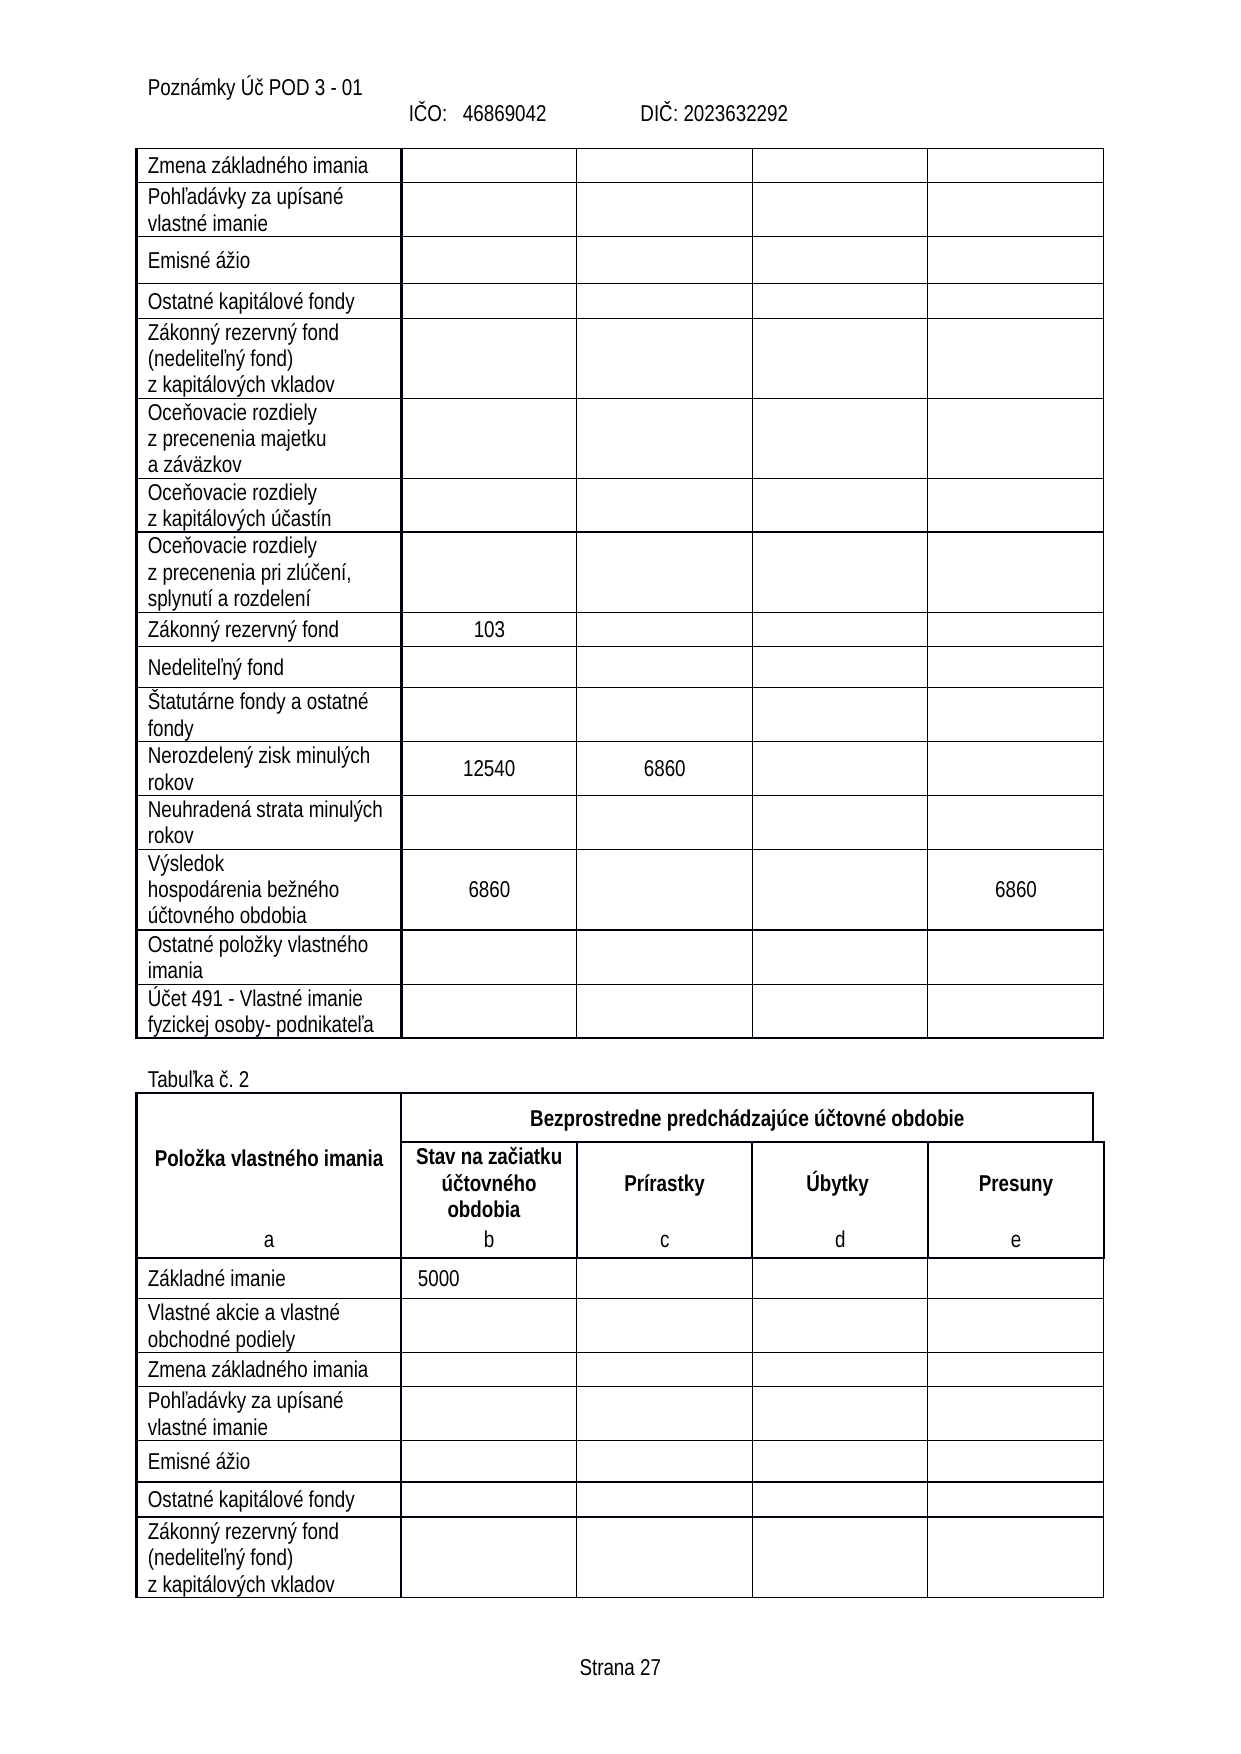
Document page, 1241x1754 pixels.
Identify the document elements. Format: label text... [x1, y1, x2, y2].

table_cell [928, 533, 1103, 612]
table_cell [753, 647, 927, 687]
table_cell [403, 533, 576, 612]
table_cell Účet 491 - Vlastné imanie fyzickej osoby- podnikateľa [138, 985, 400, 1037]
table_header Bezprostredne predchádzajúce účtovné obdobie [402, 1094, 1092, 1141]
table_cell [753, 1353, 927, 1386]
table_cell [403, 688, 576, 741]
table_cell [577, 183, 752, 236]
table_cell [577, 149, 752, 182]
table_cell [753, 399, 927, 478]
table_cell b [402, 1223, 576, 1257]
table_cell a [138, 1223, 400, 1257]
table_cell [577, 533, 752, 612]
table_cell [753, 1441, 927, 1481]
table_cell [402, 1518, 576, 1597]
table_cell [753, 613, 927, 646]
table_cell [577, 688, 752, 741]
table_cell [753, 533, 927, 612]
table_cell [753, 1387, 927, 1440]
table_cell [402, 1299, 576, 1352]
table_cell [753, 479, 927, 531]
table_cell d [753, 1223, 927, 1257]
table_cell Nedeliteľný fond [138, 647, 400, 687]
table_cell [403, 985, 576, 1037]
table_cell [577, 319, 752, 398]
table_cell 6860 [577, 742, 752, 795]
table_cell Základné imanie [138, 1259, 400, 1298]
table_cell [753, 1518, 927, 1597]
table_cell [928, 613, 1103, 646]
table_cell Presuny [929, 1143, 1103, 1222]
table_cell [577, 1259, 752, 1298]
table_cell Vlastné akcie a vlastné obchodné podiely [138, 1299, 400, 1352]
table_cell [928, 985, 1103, 1037]
table_cell Emisné ážio [138, 237, 400, 283]
table_cell [928, 1299, 1103, 1352]
table_cell [928, 284, 1103, 317]
table_cell Neuhradená strata minulých rokov [138, 796, 400, 848]
table_cell [403, 647, 576, 687]
table_cell [577, 796, 752, 848]
table_cell Stav na začiatku účtovného obdobia [402, 1143, 576, 1222]
table_cell [928, 688, 1103, 741]
table_cell Výsledok hospodárenia bežného účtovného obdobia [138, 850, 400, 929]
table_cell 6860 [928, 850, 1103, 929]
table_cell [403, 319, 576, 398]
table_cell Pohľadávky za upísané vlastné imanie [138, 1387, 400, 1440]
table_cell Ostatné kapitálové fondy [138, 284, 400, 317]
table_cell Zákonný rezervný fond (nedeliteľný fond) z kapitálových vkladov [138, 319, 400, 398]
table_cell [403, 237, 576, 283]
table_cell Zmena základného imania [138, 149, 400, 182]
table_cell 103 [403, 613, 576, 646]
table_cell [753, 319, 927, 398]
table_cell [928, 647, 1103, 687]
table_cell [403, 284, 576, 317]
table_cell Zákonný rezervný fond (nedeliteľný fond) z kapitálových vkladov [138, 1518, 400, 1597]
table_cell [577, 1353, 752, 1386]
table_cell [753, 796, 927, 848]
table_header [1094, 1092, 1104, 1141]
table_cell [753, 850, 927, 929]
table_cell Štatutárne fondy a ostatné fondy [138, 688, 400, 741]
table_cell [928, 1259, 1103, 1298]
table_cell Oceňovacie rozdiely z precenenia pri zlúčení, splynutí a rozdelení [138, 533, 400, 612]
table_cell [577, 850, 752, 929]
table_cell [577, 613, 752, 646]
table_cell [928, 796, 1103, 848]
table_cell [928, 1353, 1103, 1386]
table_cell [753, 1259, 927, 1298]
table_cell [577, 284, 752, 317]
table_cell [753, 183, 927, 236]
table_cell Nerozdelený zisk minulých rokov [138, 742, 400, 795]
table_cell [753, 1299, 927, 1352]
table_cell [402, 1483, 576, 1516]
table_cell [403, 149, 576, 182]
table_cell [928, 479, 1103, 531]
table_cell [577, 1441, 752, 1481]
table_cell [403, 399, 576, 478]
table_cell [753, 149, 927, 182]
table_cell [928, 1387, 1103, 1440]
table_cell [928, 399, 1103, 478]
table_cell [403, 931, 576, 983]
table_cell [577, 399, 752, 478]
table_cell [402, 1441, 576, 1481]
table_cell [402, 1387, 576, 1440]
table_cell Oceňovacie rozdiely z precenenia majetku a záväzkov [138, 399, 400, 478]
table_cell 5000 [402, 1259, 576, 1298]
table_cell [577, 1483, 752, 1516]
text Tabuľka č. 2 [148, 1066, 1092, 1092]
table_cell 12540 [403, 742, 576, 795]
table_cell [753, 985, 927, 1037]
table_cell [928, 149, 1103, 182]
table_cell [402, 1353, 576, 1386]
table_cell 6860 [403, 850, 576, 929]
table_cell Zákonný rezervný fond [138, 613, 400, 646]
table_cell [403, 796, 576, 848]
table_cell [577, 985, 752, 1037]
table_cell [753, 1483, 927, 1516]
table_cell Ostatné kapitálové fondy [138, 1483, 400, 1516]
table_cell [928, 183, 1103, 236]
table_cell e [929, 1223, 1103, 1257]
table_cell [928, 1518, 1103, 1597]
table_cell [928, 742, 1103, 795]
table_cell Ostatné položky vlastného imania [138, 931, 400, 983]
table_cell [753, 237, 927, 283]
table_cell [928, 237, 1103, 283]
table_cell [577, 1387, 752, 1440]
table_cell [928, 1441, 1103, 1481]
table_cell Pohľadávky za upísané vlastné imanie [138, 183, 400, 236]
table_cell Oceňovacie rozdiely z kapitálových účastín [138, 479, 400, 531]
table_cell [928, 931, 1103, 983]
table_cell [753, 931, 927, 983]
table_cell [753, 284, 927, 317]
table_cell [753, 688, 927, 741]
table_cell [577, 237, 752, 283]
table_cell [928, 1483, 1103, 1516]
table_cell [928, 319, 1103, 398]
table_cell [753, 742, 927, 795]
table_cell [577, 931, 752, 983]
table_cell Prírastky [578, 1143, 751, 1222]
table_header Položka vlastného imania [138, 1094, 400, 1222]
table_cell [577, 1518, 752, 1597]
table_cell [577, 1299, 752, 1352]
table_cell [577, 479, 752, 531]
table_cell c [578, 1223, 751, 1257]
table_cell [403, 479, 576, 531]
table_cell Zmena základného imania [138, 1353, 400, 1386]
table_cell [403, 183, 576, 236]
table_cell [577, 647, 752, 687]
table_cell Emisné ážio [138, 1441, 400, 1481]
table_cell Úbytky [753, 1143, 927, 1222]
